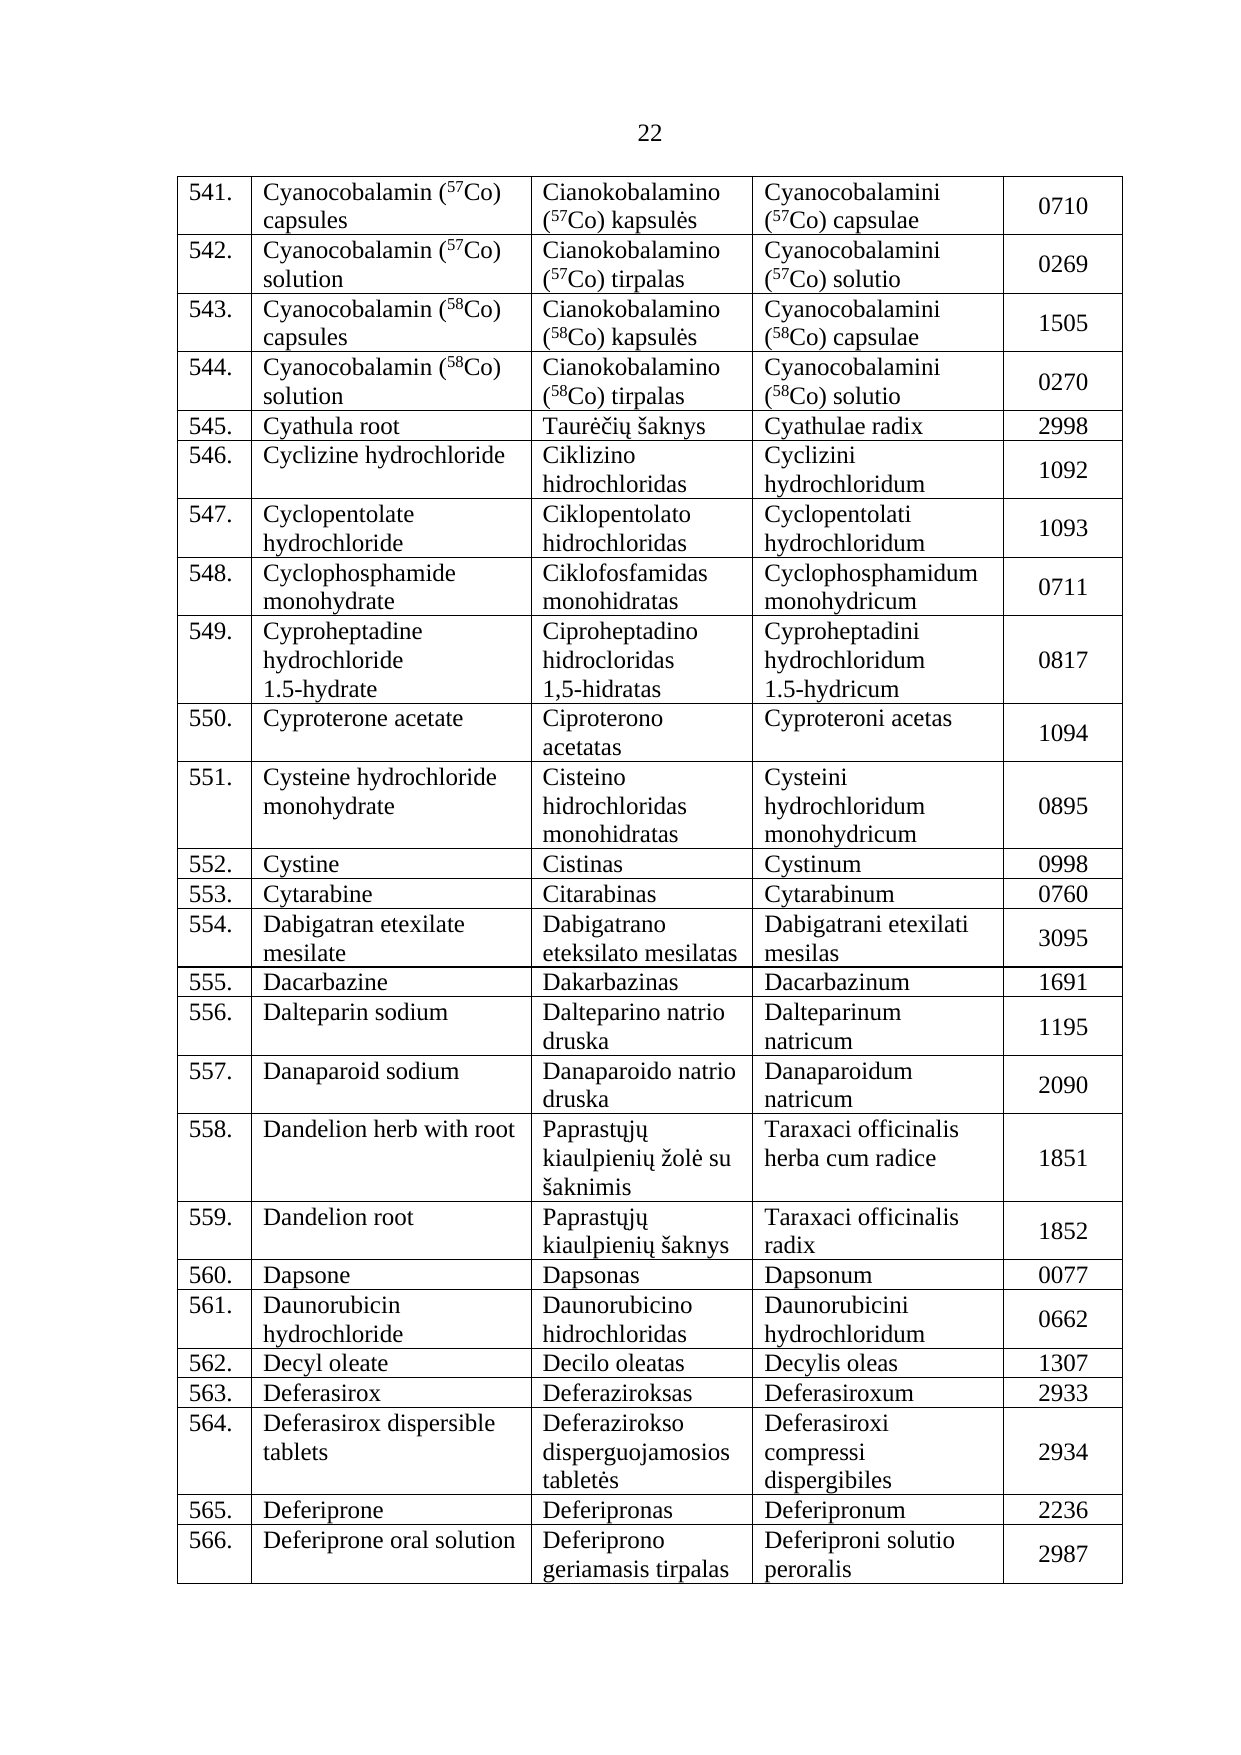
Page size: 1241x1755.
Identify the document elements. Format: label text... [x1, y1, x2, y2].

table_cell Dapsonas [532, 1260, 752, 1289]
table_cell 549. [178, 616, 251, 702]
table_cell 0895 [1004, 762, 1122, 848]
table_cell Cyclophosphamide monohydrate [252, 558, 531, 615]
table_cell Daunorubicin hydrochloride [252, 1290, 531, 1347]
table_cell 1195 [1004, 997, 1122, 1055]
table_cell 548. [178, 558, 251, 615]
table_cell Cyanocobalamin (58Co) capsules [252, 294, 531, 351]
table_cell 550. [178, 704, 251, 761]
table_cell 1094 [1004, 704, 1122, 761]
table_cell 554. [178, 909, 251, 966]
table_cell 0711 [1004, 558, 1122, 615]
table_cell 3095 [1004, 909, 1122, 966]
table_cell 546. [178, 441, 251, 498]
table_cell Cianokobalamino (58Co) kapsulės [532, 294, 752, 351]
table_cell 0817 [1004, 616, 1122, 702]
table_cell Cystinum [753, 849, 1003, 878]
table_cell 0710 [1004, 177, 1122, 234]
table_cell Cystine [252, 849, 531, 878]
table_cell 1691 [1004, 968, 1122, 996]
table_cell Ciklofosfamidas monohidratas [532, 558, 752, 615]
table_cell Cyathulae radix [753, 411, 1003, 439]
table_cell 0998 [1004, 849, 1122, 878]
table_cell 552. [178, 849, 251, 878]
table_cell Ciklopentolato hidrochloridas [532, 499, 752, 557]
table_cell Cyproterone acetate [252, 704, 531, 761]
table_cell 553. [178, 879, 251, 908]
table_cell 558. [178, 1114, 251, 1201]
table_cell 562. [178, 1349, 251, 1377]
table_cell Cianokobalamino (57Co) tirpalas [532, 235, 752, 293]
table_cell Deferasiroxum [753, 1378, 1003, 1407]
table_cell Decylis oleas [753, 1349, 1003, 1377]
table_cell 563. [178, 1378, 251, 1407]
table_cell 1092 [1004, 441, 1122, 498]
table_cell 1307 [1004, 1349, 1122, 1377]
table_cell Citarabinas [532, 879, 752, 908]
table_cell Deferasiroxi compressi dispergibiles [753, 1408, 1003, 1494]
table_cell Cyanocobalamini (58Co) capsulae [753, 294, 1003, 351]
table_cell Cytarabine [252, 879, 531, 908]
table_cell 555. [178, 968, 251, 996]
table_cell 560. [178, 1260, 251, 1289]
table_cell Decyl oleate [252, 1349, 531, 1377]
table_cell Deferipronum [753, 1495, 1003, 1524]
table_cell 0662 [1004, 1290, 1122, 1347]
table_cell 551. [178, 762, 251, 848]
table_cell 543. [178, 294, 251, 351]
table_cell Taurėčių šaknys [532, 411, 752, 439]
table_cell Cisteino hidrochloridas monohidratas [532, 762, 752, 848]
table_cell 1093 [1004, 499, 1122, 557]
table_cell Dapsone [252, 1260, 531, 1289]
table_cell 1852 [1004, 1202, 1122, 1259]
table_cell Dabigatrani etexilati mesilas [753, 909, 1003, 966]
table_cell 0077 [1004, 1260, 1122, 1289]
table_cell Dacarbazine [252, 968, 531, 996]
table_cell Cyclopentolati hydrochloridum [753, 499, 1003, 557]
table_cell Taraxaci officinalis radix [753, 1202, 1003, 1259]
table_cell Dalteparinum natricum [753, 997, 1003, 1055]
table_cell 545. [178, 411, 251, 439]
table_cell Cyclopentolate hydrochloride [252, 499, 531, 557]
table_cell Cyathula root [252, 411, 531, 439]
table_cell Danaparoidum natricum [753, 1056, 1003, 1113]
table_cell Deferiproni solutio peroralis [753, 1525, 1003, 1583]
table_cell Danaparoido natrio druska [532, 1056, 752, 1113]
table_cell 2090 [1004, 1056, 1122, 1113]
table_cell 1505 [1004, 294, 1122, 351]
table_cell Taraxaci officinalis herba cum radice [753, 1114, 1003, 1201]
table_cell Cytarabinum [753, 879, 1003, 908]
table_cell Dabigatrano eteksilato mesilatas [532, 909, 752, 966]
table_cell Dandelion herb with root [252, 1114, 531, 1201]
table_cell Cyclophosphamidum monohydricum [753, 558, 1003, 615]
table_cell Dabigatran etexilate mesilate [252, 909, 531, 966]
table_cell 1851 [1004, 1114, 1122, 1201]
table_cell 561. [178, 1290, 251, 1347]
table_cell Danaparoid sodium [252, 1056, 531, 1113]
table_cell Paprastųjų kiaulpienių šaknys [532, 1202, 752, 1259]
table_cell Daunorubicini hydrochloridum [753, 1290, 1003, 1347]
table_cell Cyanocobalamin (57Co) solution [252, 235, 531, 293]
table_cell Daunorubicino hidrochloridas [532, 1290, 752, 1347]
table_cell Deferiprono geriamasis tirpalas [532, 1525, 752, 1583]
table_cell Decilo oleatas [532, 1349, 752, 1377]
table_cell Deferiprone oral solution [252, 1525, 531, 1583]
table_cell Dacarbazinum [753, 968, 1003, 996]
table_cell Cianokobalamino (57Co) kapsulės [532, 177, 752, 234]
table_cell Cyproheptadine hydrochloride 1.5‑hydrate [252, 616, 531, 702]
table_cell Dalteparino natrio druska [532, 997, 752, 1055]
table_cell Cysteini hydrochloridum monohydricum [753, 762, 1003, 848]
table_cell Ciklizino hidrochloridas [532, 441, 752, 498]
table_cell 556. [178, 997, 251, 1055]
table_cell Dakarbazinas [532, 968, 752, 996]
table_cell 559. [178, 1202, 251, 1259]
table_cell Deferasirox dispersible tablets [252, 1408, 531, 1494]
table_cell Cistinas [532, 849, 752, 878]
table_cell 2933 [1004, 1378, 1122, 1407]
table_cell 564. [178, 1408, 251, 1494]
table_cell 565. [178, 1495, 251, 1524]
table_cell Deferipronas [532, 1495, 752, 1524]
table_cell 566. [178, 1525, 251, 1583]
table_cell Ciproheptadino hidrocloridas 1,5‑hidratas [532, 616, 752, 702]
table_cell Deferaziroksas [532, 1378, 752, 1407]
table_cell 0269 [1004, 235, 1122, 293]
table_cell Cyanocobalamini (57Co) solutio [753, 235, 1003, 293]
table_cell Cianokobalamino (58Co) tirpalas [532, 352, 752, 410]
table_cell Dapsonum [753, 1260, 1003, 1289]
table_cell Paprastųjų kiaulpienių žolė su šaknimis [532, 1114, 752, 1201]
table_cell 0270 [1004, 352, 1122, 410]
table_cell Cyclizini hydrochloridum [753, 441, 1003, 498]
table_cell 547. [178, 499, 251, 557]
table_cell Cysteine hydrochloride monohydrate [252, 762, 531, 848]
table_cell 542. [178, 235, 251, 293]
table_cell Deferasirox [252, 1378, 531, 1407]
table_cell Cyproheptadini hydrochloridum 1.5‑hydricum [753, 616, 1003, 702]
table_cell Cyanocobalamini (58Co) solutio [753, 352, 1003, 410]
table_cell Cyanocobalamin (58Co) solution [252, 352, 531, 410]
table_cell Cyclizine hydrochloride [252, 441, 531, 498]
table_cell 2236 [1004, 1495, 1122, 1524]
table_cell Deferiprone [252, 1495, 531, 1524]
table_cell Dandelion root [252, 1202, 531, 1259]
table_cell Dalteparin sodium [252, 997, 531, 1055]
table_cell Deferazirokso disperguojamosios tabletės [532, 1408, 752, 1494]
table_cell 544. [178, 352, 251, 410]
table_cell 541. [178, 177, 251, 234]
table_cell Ciproterono acetatas [532, 704, 752, 761]
table_cell 0760 [1004, 879, 1122, 908]
table_cell 557. [178, 1056, 251, 1113]
table_cell 2934 [1004, 1408, 1122, 1494]
table_cell Cyanocobalamin (57Co) capsules [252, 177, 531, 234]
table_cell 2987 [1004, 1525, 1122, 1583]
table_cell Cyproteroni acetas [753, 704, 1003, 761]
table_cell Cyanocobalamini (57Co) capsulae [753, 177, 1003, 234]
table_cell 2998 [1004, 411, 1122, 439]
